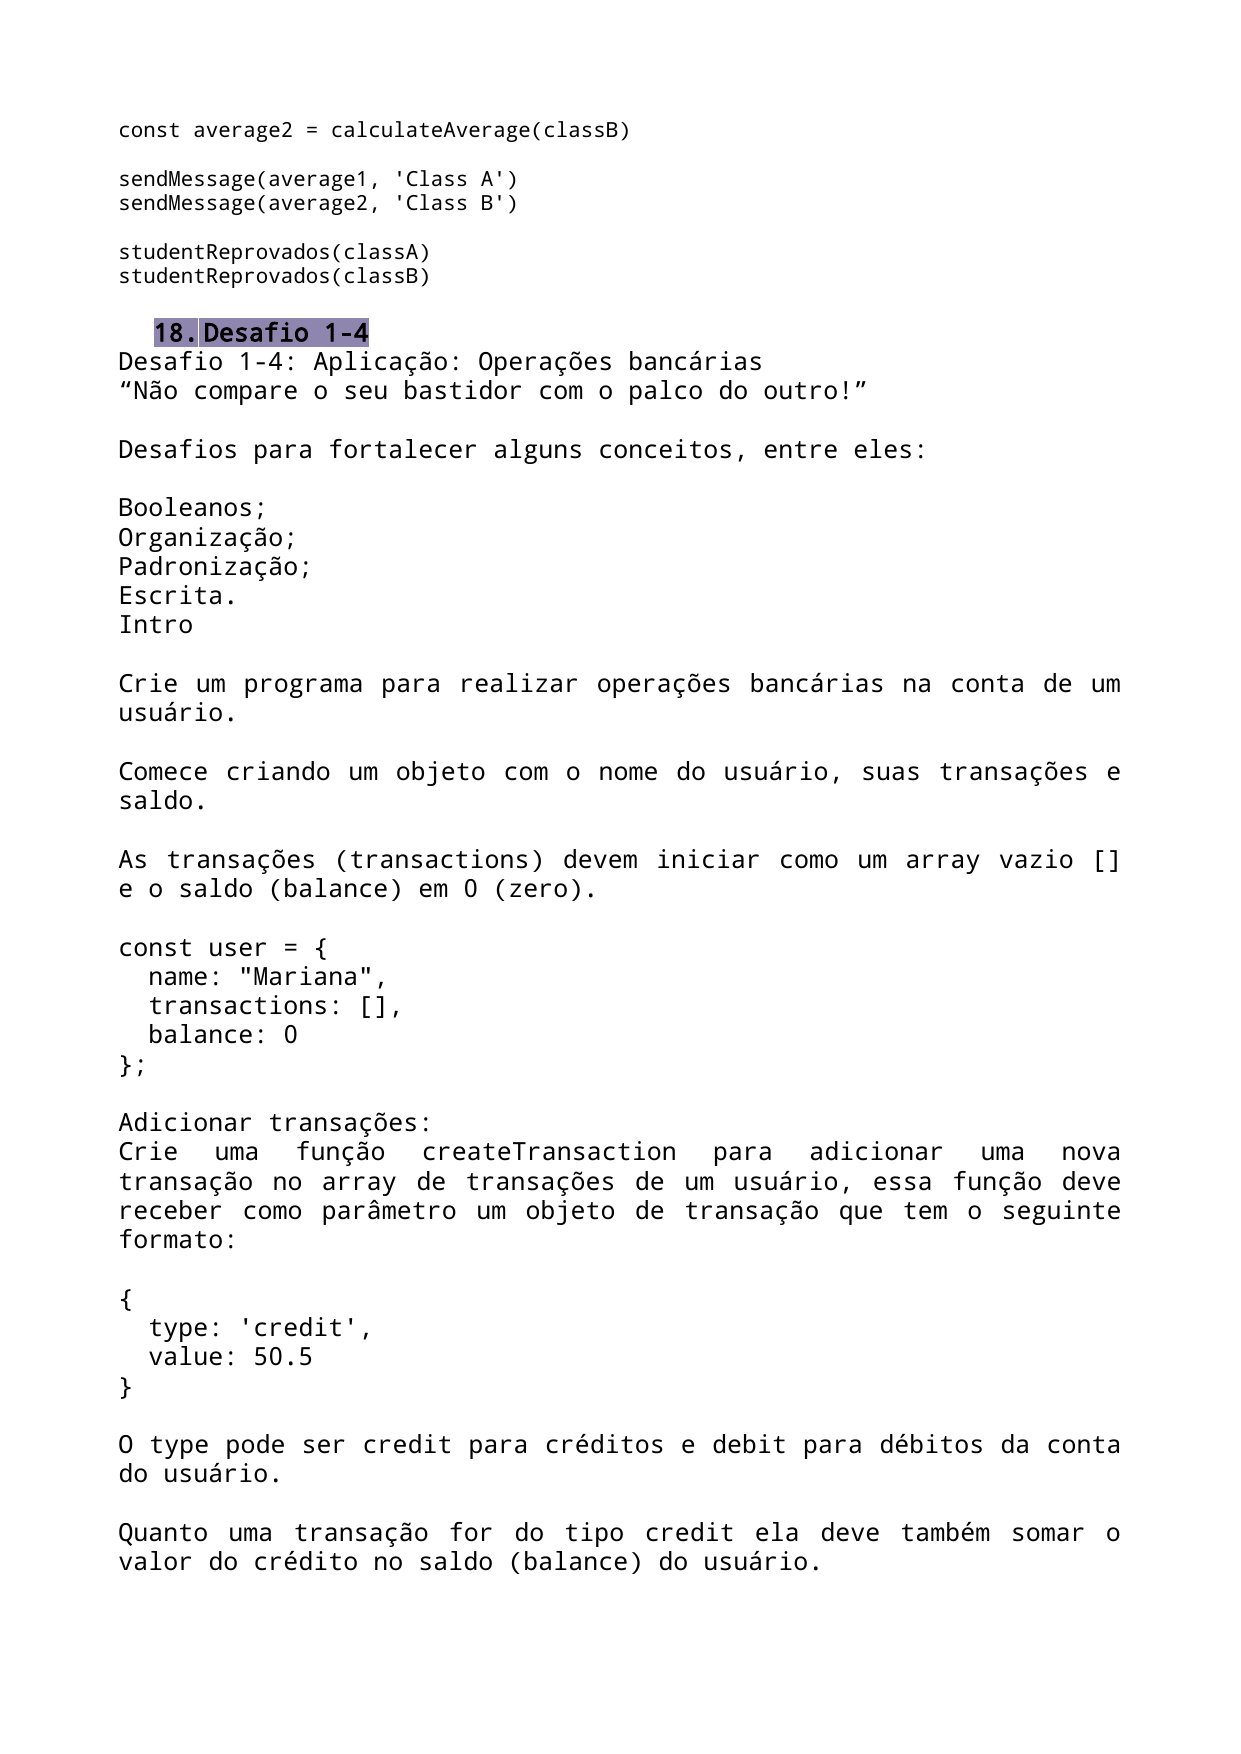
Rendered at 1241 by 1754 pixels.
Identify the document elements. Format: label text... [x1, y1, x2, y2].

text Organização; [118, 523, 1122, 552]
text Quanto uma transação for do tipo credit ela deve também somar o valor do crédito no saldo (balance) do usuário. [118, 1518, 1122, 1577]
text const user = { [118, 933, 1122, 962]
text Crie um programa para realizar operações bancárias na conta de um usuário. [118, 669, 1122, 728]
text sendMessage(average1, 'Class A') [118, 167, 1122, 191]
text “Não compare o seu bastidor com o palco do outro!” [118, 377, 1122, 406]
text As transações (transactions) devem iniciar como um array vazio [] e o saldo (balance) em 0 (zero). [118, 845, 1122, 903]
text balance: 0 [118, 1021, 1122, 1050]
text Padronização; [118, 552, 1122, 581]
text Intro [118, 611, 1122, 640]
text transactions: [], [118, 991, 1122, 1021]
text sendMessage(average2, 'Class B') [118, 191, 1122, 216]
text Crie uma função createTransaction para adicionar uma nova transação no array de transações de um usuário, essa função deve receber como parâmetro um objeto de transação que tem o seguinte formato: [118, 1138, 1122, 1255]
text type: 'credit', [118, 1313, 1122, 1342]
text Escrita. [118, 581, 1122, 611]
text const average2 = calculateAverage(classB) [118, 118, 1122, 142]
text value: 50.5 [118, 1342, 1122, 1372]
text O type pode ser credit para créditos e debit para débitos da conta do usuário. [118, 1430, 1122, 1489]
text Desafios para fortalecer alguns conceitos, entre eles: [118, 435, 1122, 464]
text name: "Mariana", [118, 962, 1122, 991]
text Adicionar transações: [118, 1108, 1122, 1138]
text studentReprovados(classA) [118, 240, 1122, 264]
text studentReprovados(classB) [118, 264, 1122, 289]
list [130, 318, 154, 347]
text Desafio 1-4: Aplicação: Operações bancárias [118, 347, 1122, 377]
text } [118, 1372, 1122, 1401]
text }; [118, 1050, 1122, 1079]
text Comece criando um objeto com o nome do usuário, suas transações e saldo. [118, 757, 1122, 816]
text { [118, 1284, 1122, 1313]
text Booleanos; [118, 494, 1122, 523]
list Desafio 1-4 [204, 318, 1122, 347]
